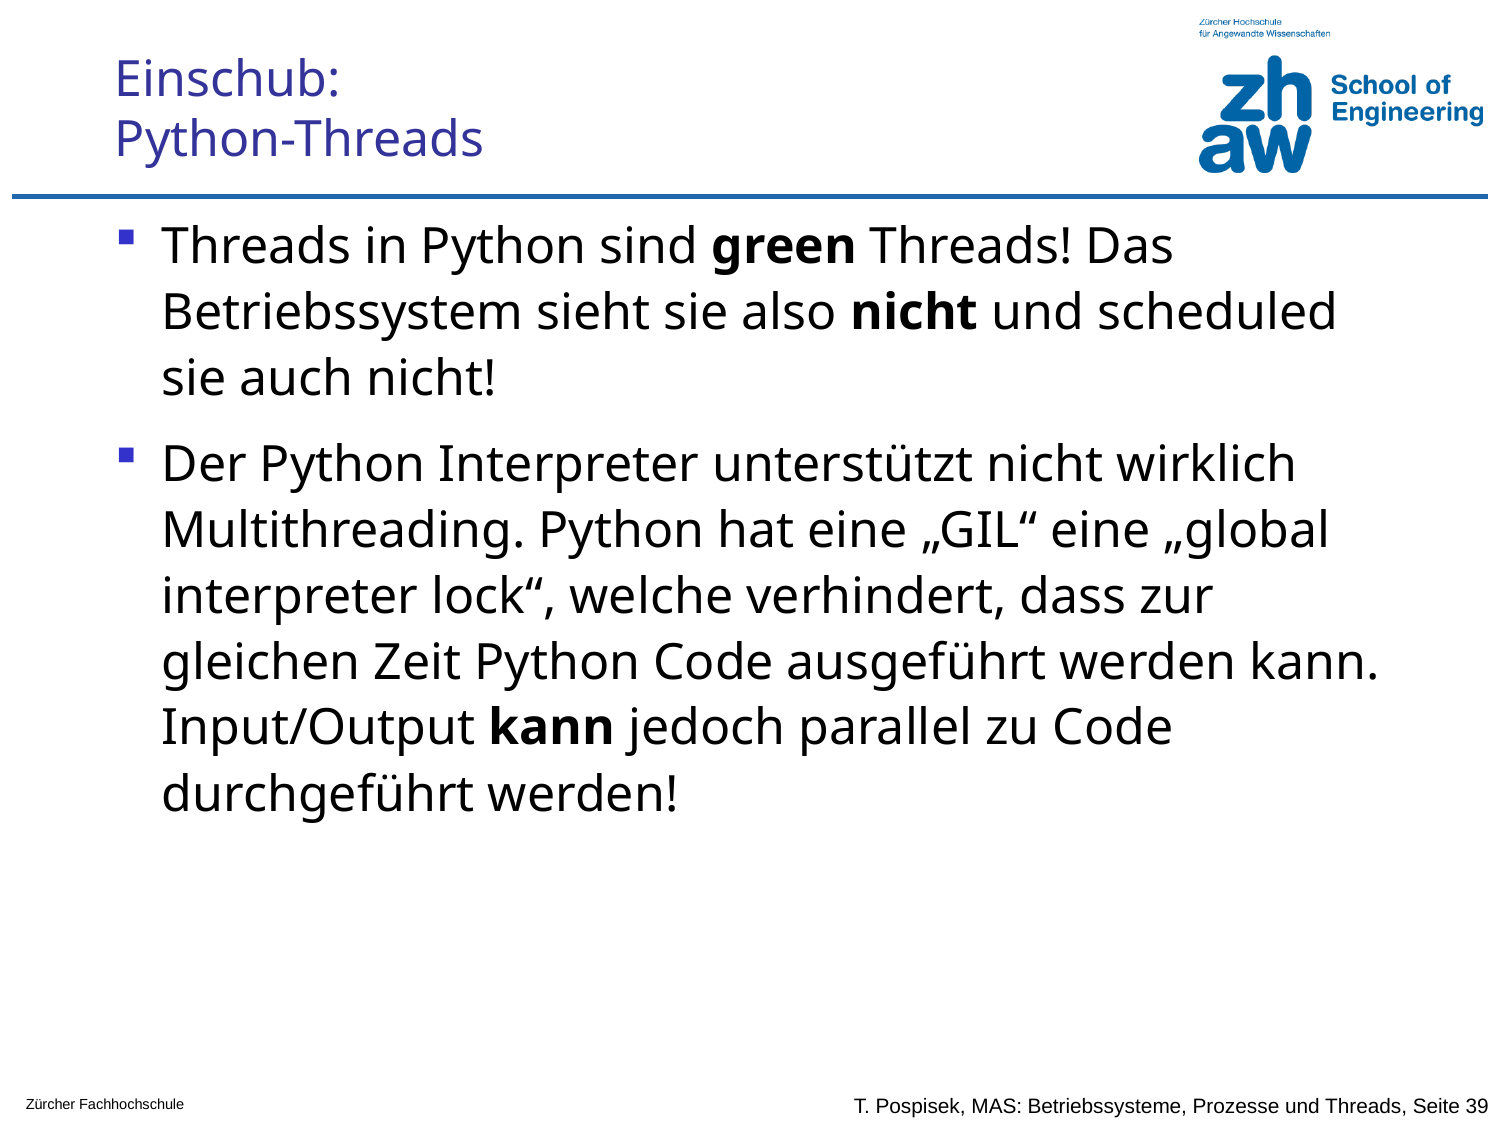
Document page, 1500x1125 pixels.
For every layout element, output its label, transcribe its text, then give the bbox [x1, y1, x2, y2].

picture [1199, 19, 1483, 173]
title Einschub: Python-Threads [99, 50, 1379, 163]
text_box Threads in Python sind green Threads! Das Betriebssystem sieht sie also nicht und scheduled sie auch nicht! Der Python Interpreter unterstützt nicht wirklich Multithreading. Python hat eine „GIL“ eine „global interpreter lock“, welche verhindert, dass zur gleichen Zeit Python Code ausgeführt werden kann. Input/Output kann jedoch parallel zu Code durchgeführt werden! [99, 199, 1413, 829]
